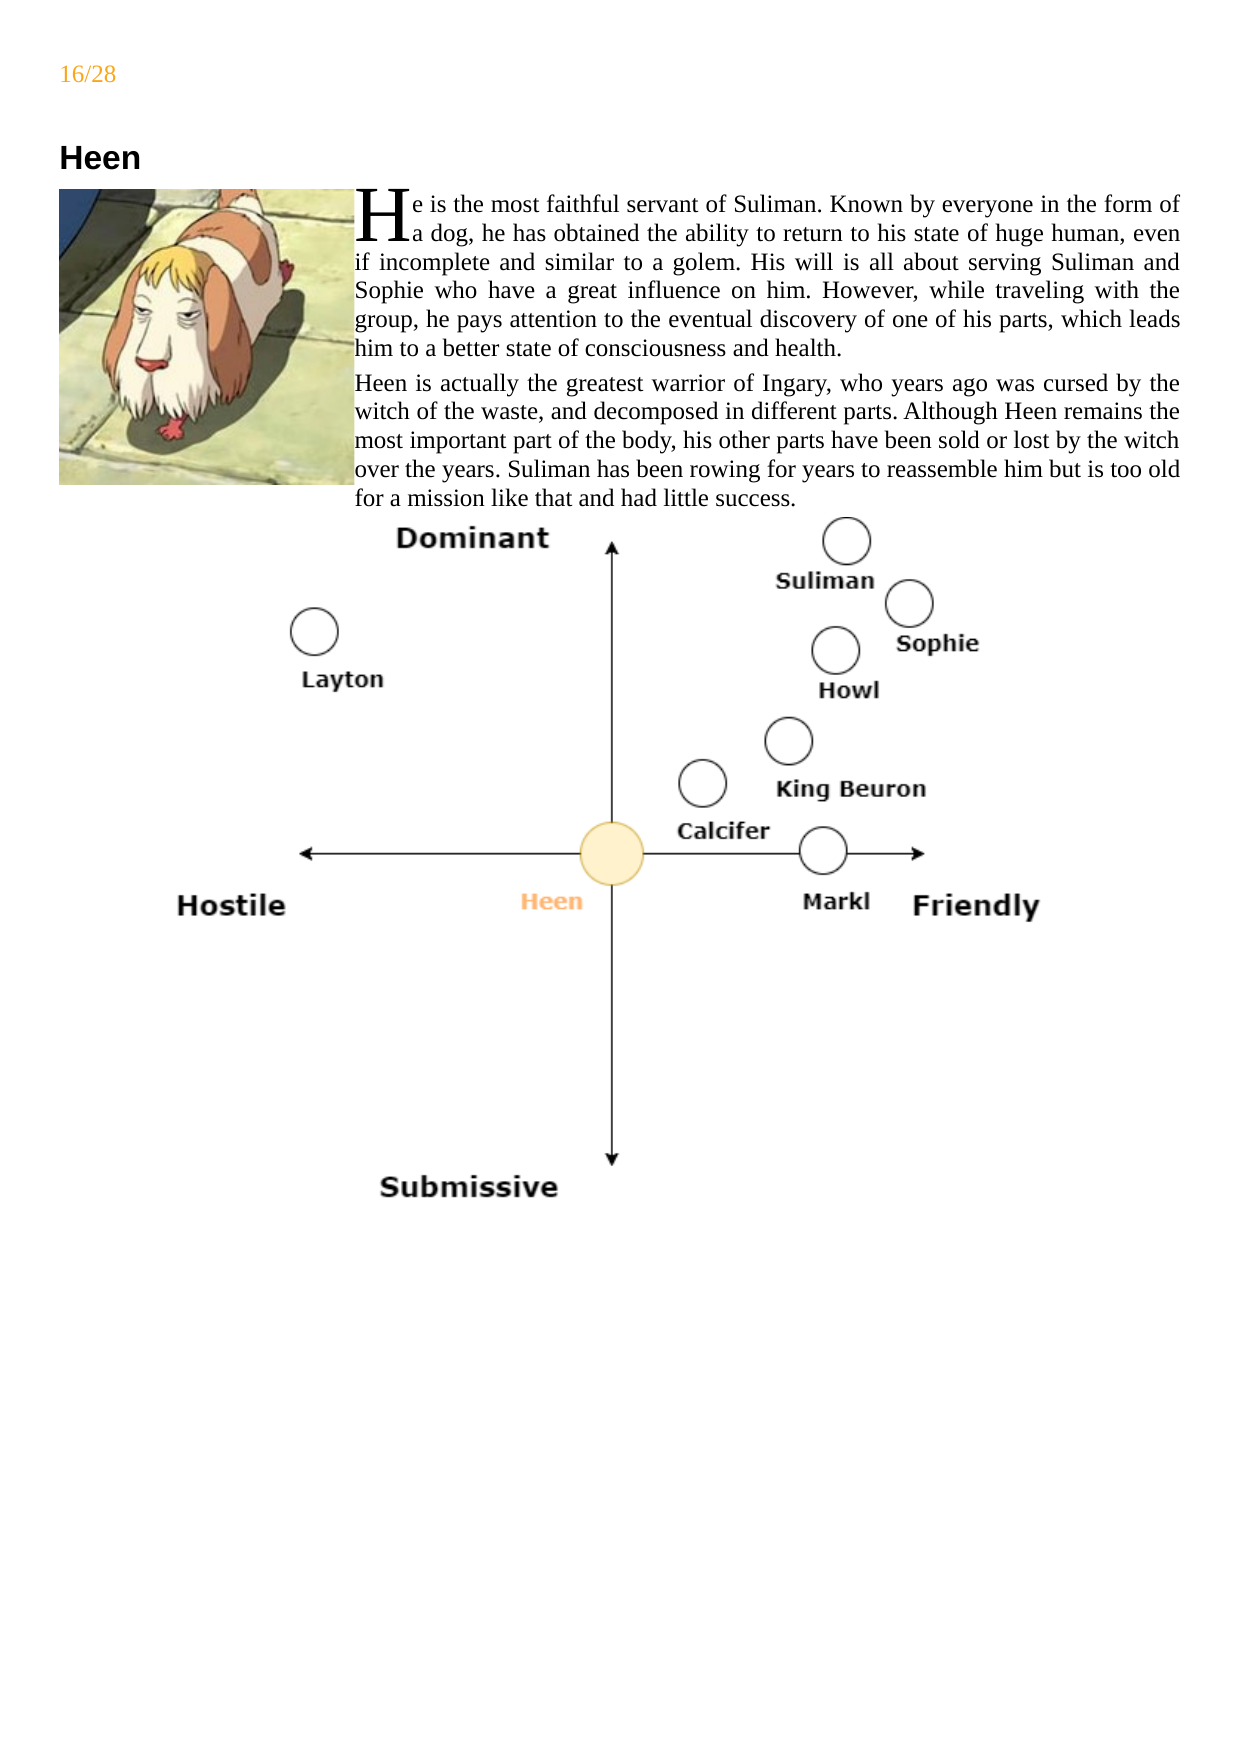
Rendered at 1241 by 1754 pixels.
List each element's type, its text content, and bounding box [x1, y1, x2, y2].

text Heen is actually the greatest warrior of Ingary, who years ago was cursed by the witch of the waste, and decomposed in different parts. Although Heen remains the most important part of the body, his other parts have been sold or lost by the witch over the years. Suliman has been rowing for years to reassemble him but is too old for a mission like that and had little success. [59, 368, 1181, 511]
text He is the most faithful servant of Suliman. Known by everyone in the form of a dog, he has obtained the ability to return to his state of huge human, even if incomplete and similar to a golem. His will is all about serving Suliman and Sophie who have a great influence on him. However, while traveling with the group, he pays attention to the eventual discovery of one of his parts, which leads him to a better state of consciousness and health. [355, 189, 1181, 362]
subtitle Heen [59, 138, 1181, 177]
picture [173, 517, 1067, 1202]
picture [59, 189, 355, 485]
